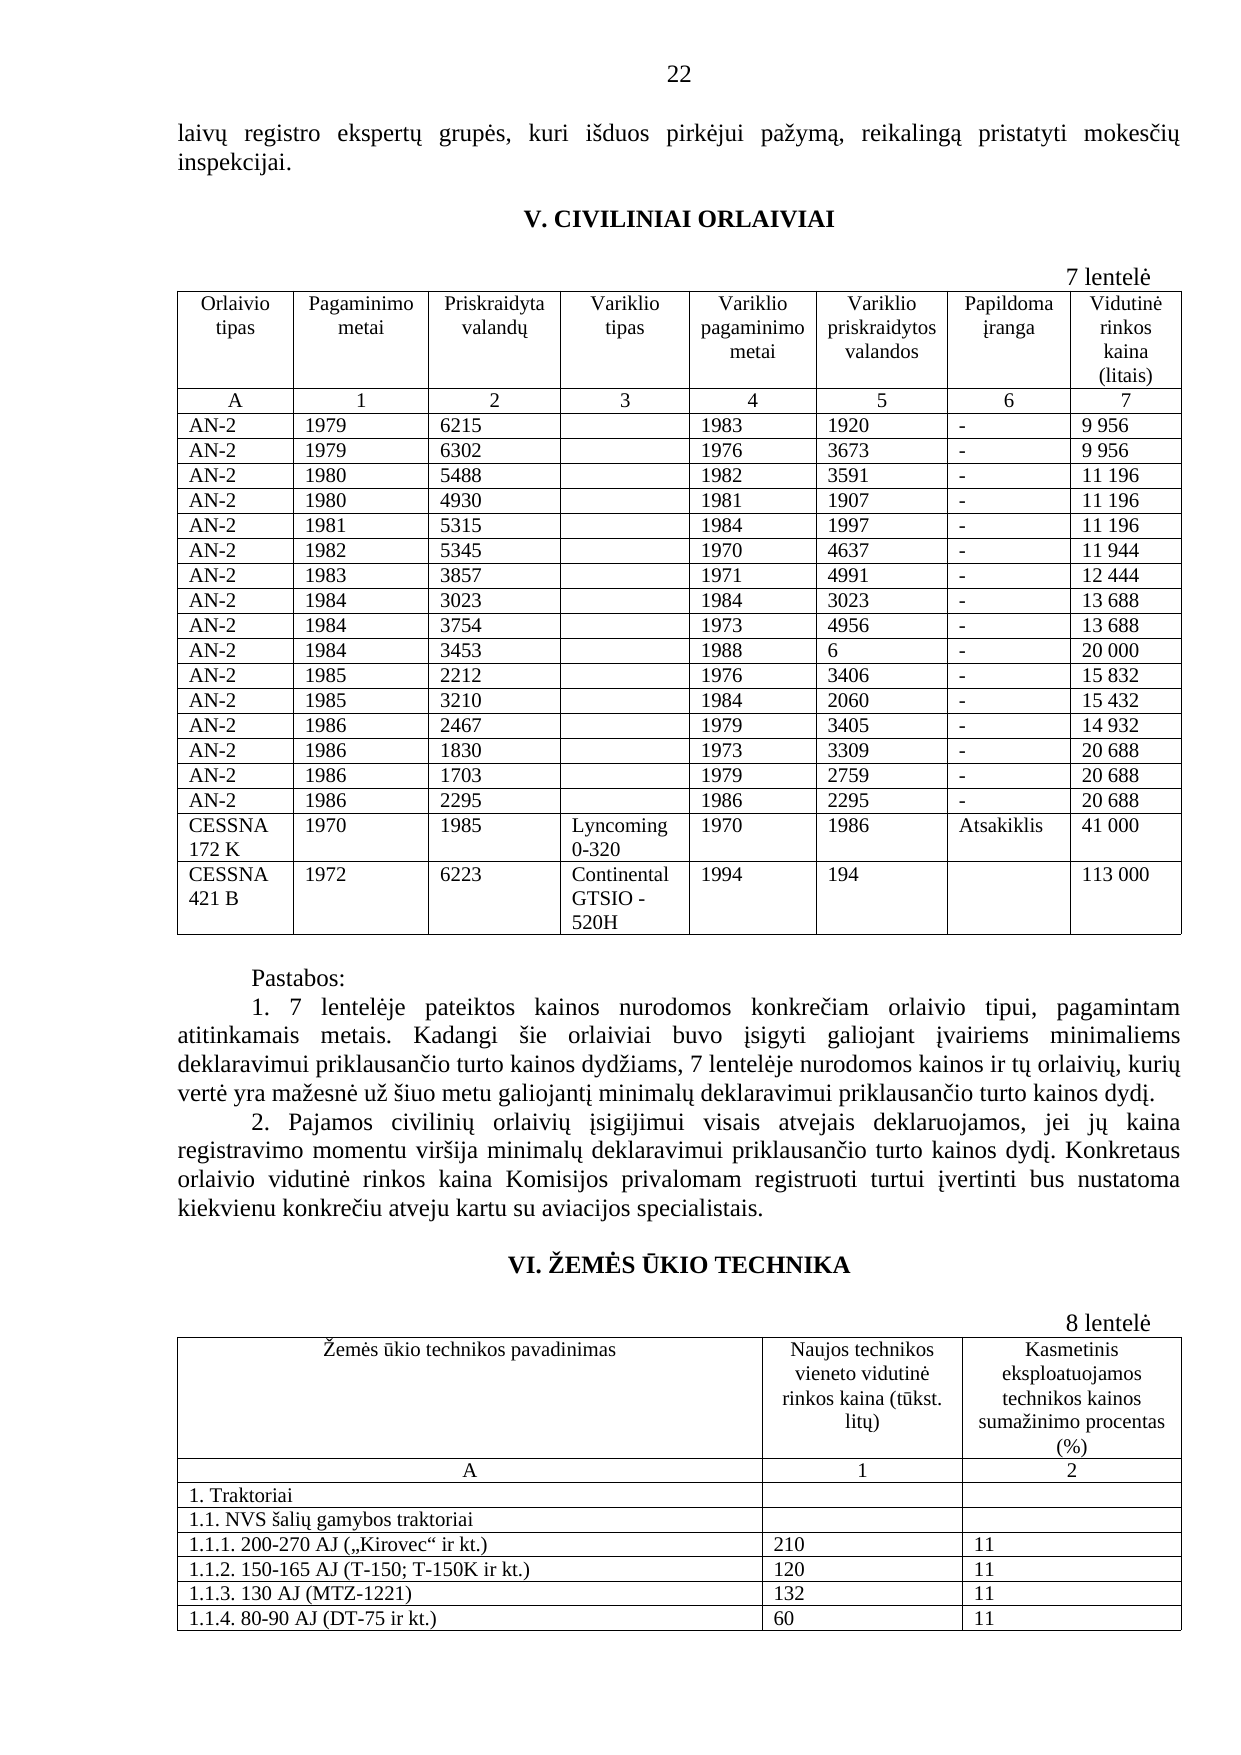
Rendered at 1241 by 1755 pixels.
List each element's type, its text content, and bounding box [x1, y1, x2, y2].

text V. CIVILINIAI ORLAIVIAI [177, 204, 1181, 233]
table_cell - [948, 664, 1070, 687]
table_cell Atsakiklis [948, 814, 1070, 861]
table_cell AN-2 [178, 614, 293, 637]
table_cell 1.1.2. 150-165 AJ (T-150; T-150K ir kt.) [178, 1557, 762, 1581]
table_cell - [948, 539, 1070, 562]
table_cell 1983 [294, 564, 428, 587]
table_cell 1979 [690, 764, 816, 787]
table_cell 3023 [429, 589, 560, 612]
table_cell AN-2 [178, 439, 293, 462]
table_cell 11 [963, 1557, 1181, 1581]
table_cell 1973 [690, 614, 816, 637]
table_cell 194 [817, 862, 947, 934]
table_cell 1984 [294, 589, 428, 612]
table_cell CESSNA 172 K [178, 814, 293, 861]
table_cell - [948, 439, 1070, 462]
table_cell AN-2 [178, 789, 293, 812]
table_cell 9 956 [1071, 414, 1181, 437]
table_cell 3754 [429, 614, 560, 637]
table_cell 6223 [429, 862, 560, 934]
table_cell [763, 1508, 962, 1531]
table_cell AN-2 [178, 564, 293, 587]
table_cell 1907 [817, 489, 947, 512]
table_cell 11 [963, 1533, 1181, 1556]
table_cell [561, 689, 689, 712]
table_cell 1. Traktoriai [178, 1483, 762, 1507]
table_cell 6 [948, 389, 1070, 412]
table_cell - [948, 564, 1070, 587]
table_header Kasmetinis eksploatuojamos technikos kainos sumažinimo procentas (%) [963, 1338, 1181, 1458]
table_cell AN-2 [178, 739, 293, 762]
table_cell 11 196 [1071, 489, 1181, 512]
table_cell 2295 [429, 789, 560, 812]
table_cell 60 [763, 1606, 962, 1630]
text 8 lentelė [177, 1308, 1181, 1337]
table_cell 2295 [817, 789, 947, 812]
table_cell 1981 [690, 489, 816, 512]
table_header Pagaminimo metai [294, 292, 428, 387]
table_cell 1986 [690, 789, 816, 812]
table_cell 2467 [429, 714, 560, 737]
table_cell 7 [1071, 389, 1181, 412]
table_cell 41 000 [1071, 814, 1181, 861]
table_cell [561, 639, 689, 662]
table_cell AN-2 [178, 664, 293, 687]
table_cell 4930 [429, 489, 560, 512]
table_cell - [948, 614, 1070, 637]
table_cell - [948, 714, 1070, 737]
table_cell [561, 739, 689, 762]
table_header Variklio tipas [561, 292, 689, 387]
table_cell 1703 [429, 764, 560, 787]
table_cell 4637 [817, 539, 947, 562]
table_cell - [948, 639, 1070, 662]
table_cell 3453 [429, 639, 560, 662]
table_cell 1979 [294, 414, 428, 437]
table_cell 13 688 [1071, 589, 1181, 612]
table_cell 1981 [294, 514, 428, 537]
table_cell 4956 [817, 614, 947, 637]
table_cell 1980 [294, 464, 428, 487]
table_cell [963, 1483, 1181, 1507]
table_cell AN-2 [178, 714, 293, 737]
text 1. 7 lentelėje pateiktos kainos nurodomos konkrečiam orlaivio tipui, pagamintam atitinkamais metais. Kadangi šie orlaiviai buvo įsigyti galiojant įvairiems minimaliems deklaravimui priklausančio turto kainos dydžiams, 7 lentelėje nurodomos kainos ir tų orlaivių, kurių vertė yra mažesnė už šiuo metu galiojantį minimalų deklaravimui priklausančio turto kainos dydį. [177, 992, 1181, 1107]
table_cell 3591 [817, 464, 947, 487]
table_cell 11 [963, 1606, 1181, 1630]
text Pastabos: [177, 963, 1181, 992]
table_cell [561, 564, 689, 587]
table_cell CESSNA 421 B [178, 862, 293, 934]
table_cell - [948, 514, 1070, 537]
table_cell 3857 [429, 564, 560, 587]
table_header Naujos technikos vieneto vidutinė rinkos kaina (tūkst. litų) [763, 1338, 962, 1458]
table_cell 1997 [817, 514, 947, 537]
table_cell 5345 [429, 539, 560, 562]
table_cell - [948, 589, 1070, 612]
text laivų registro ekspertų grupės, kuri išduos pirkėjui pažymą, reikalingą pristatyti mokesčių inspekcijai. [177, 118, 1181, 176]
table_cell A [178, 389, 293, 412]
table_cell 1972 [294, 862, 428, 934]
table_cell 1830 [429, 739, 560, 762]
table_cell 1 [294, 389, 428, 412]
table_header Variklio pagaminimo metai [690, 292, 816, 387]
table_cell 20 688 [1071, 739, 1181, 762]
table_cell 3406 [817, 664, 947, 687]
table_cell 113 000 [1071, 862, 1181, 934]
table_cell 11 196 [1071, 514, 1181, 537]
table_cell 6302 [429, 439, 560, 462]
table_cell [561, 489, 689, 512]
table_cell 3309 [817, 739, 947, 762]
table_cell 2759 [817, 764, 947, 787]
table_cell 1986 [294, 789, 428, 812]
table_cell [561, 414, 689, 437]
table_cell 13 688 [1071, 614, 1181, 637]
table_cell 1982 [294, 539, 428, 562]
table_cell AN-2 [178, 514, 293, 537]
table_cell 1970 [294, 814, 428, 861]
text 7 lentelė [177, 262, 1181, 291]
table_cell 1984 [294, 614, 428, 637]
table_cell 11 944 [1071, 539, 1181, 562]
table_cell 20 688 [1071, 789, 1181, 812]
table_cell 1979 [690, 714, 816, 737]
table_cell 2060 [817, 689, 947, 712]
text VI. ŽEMĖS ŪKIO TECHNIKA [177, 1251, 1181, 1279]
table_cell [561, 714, 689, 737]
table_cell [561, 464, 689, 487]
table_cell 15 832 [1071, 664, 1181, 687]
table_cell Continental GTSIO -520H [561, 862, 689, 934]
table_cell 20 688 [1071, 764, 1181, 787]
table_cell 5488 [429, 464, 560, 487]
table_cell [561, 764, 689, 787]
table_cell AN-2 [178, 539, 293, 562]
table_cell - [948, 764, 1070, 787]
table_cell [561, 664, 689, 687]
table_cell 5 [817, 389, 947, 412]
table_cell [963, 1508, 1181, 1531]
table_cell 3673 [817, 439, 947, 462]
table_cell AN-2 [178, 489, 293, 512]
table_cell - [948, 489, 1070, 512]
table_cell [561, 789, 689, 812]
table_cell [561, 539, 689, 562]
table_cell 1970 [690, 814, 816, 861]
table_cell 3210 [429, 689, 560, 712]
table_cell AN-2 [178, 414, 293, 437]
table_cell 1971 [690, 564, 816, 587]
table_cell [561, 439, 689, 462]
table_cell 1983 [690, 414, 816, 437]
table_cell 1 [763, 1459, 962, 1482]
table_cell 1979 [294, 439, 428, 462]
table_cell [763, 1483, 962, 1507]
table_cell 132 [763, 1582, 962, 1605]
table_cell AN-2 [178, 589, 293, 612]
table_header Žemės ūkio technikos pavadinimas [178, 1338, 762, 1458]
table_cell 11 [963, 1582, 1181, 1605]
table_cell 1970 [690, 539, 816, 562]
table_cell 1985 [429, 814, 560, 861]
table_cell [561, 589, 689, 612]
table_cell 11 196 [1071, 464, 1181, 487]
table_cell 1.1.1. 200-270 AJ („Kirovec“ ir kt.) [178, 1533, 762, 1556]
table_cell 3023 [817, 589, 947, 612]
table_cell [561, 614, 689, 637]
table_cell 1.1. NVS šalių gamybos traktoriai [178, 1508, 762, 1531]
table_cell 5315 [429, 514, 560, 537]
table_cell - [948, 414, 1070, 437]
table_cell 1986 [294, 739, 428, 762]
table_cell 3 [561, 389, 689, 412]
table_header Vidutinė rinkos kaina (litais) [1071, 292, 1181, 387]
table_cell AN-2 [178, 764, 293, 787]
table_cell 1985 [294, 689, 428, 712]
table_cell 1980 [294, 489, 428, 512]
table_cell 1984 [690, 514, 816, 537]
table_cell 2212 [429, 664, 560, 687]
table_cell 14 932 [1071, 714, 1181, 737]
table_cell Lyncoming 0-320 [561, 814, 689, 861]
table_cell - [948, 789, 1070, 812]
table_cell 15 432 [1071, 689, 1181, 712]
table_cell - [948, 689, 1070, 712]
table_header Variklio priskraidytos valandos [817, 292, 947, 387]
table_cell - [948, 739, 1070, 762]
table_cell 4991 [817, 564, 947, 587]
table_cell 6 [817, 639, 947, 662]
table_cell 1976 [690, 439, 816, 462]
table_cell 1986 [294, 764, 428, 787]
table_cell 1920 [817, 414, 947, 437]
table_cell 20 000 [1071, 639, 1181, 662]
table_cell 2 [429, 389, 560, 412]
table_cell 1973 [690, 739, 816, 762]
table_cell AN-2 [178, 689, 293, 712]
table_cell 210 [763, 1533, 962, 1556]
table_cell 4 [690, 389, 816, 412]
table_cell AN-2 [178, 464, 293, 487]
table_header Orlaivio tipas [178, 292, 293, 387]
table_cell 2 [963, 1459, 1181, 1482]
table_cell 3405 [817, 714, 947, 737]
table_cell 1.1.4. 80-90 AJ (DT-75 ir kt.) [178, 1606, 762, 1630]
table_cell [948, 862, 1070, 934]
table_cell 1994 [690, 862, 816, 934]
table_cell 1982 [690, 464, 816, 487]
table_cell 1986 [817, 814, 947, 861]
table_cell 9 956 [1071, 439, 1181, 462]
table_cell 12 444 [1071, 564, 1181, 587]
table_header Papildoma įranga [948, 292, 1070, 387]
table_cell 1984 [294, 639, 428, 662]
table_cell 120 [763, 1557, 962, 1581]
table_cell 1988 [690, 639, 816, 662]
text 2. Pajamos civilinių orlaivių įsigijimui visais atvejais deklaruojamos, jei jų kaina registravimo momentu viršija minimalų deklaravimui priklausančio turto kainos dydį. Konkretaus orlaivio vidutinė rinkos kaina Komisijos privalomam registruoti turtui įvertinti bus nustatoma kiekvienu konkrečiu atveju kartu su aviacijos specialistais. [177, 1107, 1181, 1222]
table_cell AN-2 [178, 639, 293, 662]
table_cell A [178, 1459, 762, 1482]
table_cell 6215 [429, 414, 560, 437]
table_cell 1984 [690, 689, 816, 712]
table_cell 1985 [294, 664, 428, 687]
table_cell [561, 514, 689, 537]
table_cell 1976 [690, 664, 816, 687]
table_cell 1984 [690, 589, 816, 612]
table_cell 1.1.3. 130 AJ (MTZ-1221) [178, 1582, 762, 1605]
table_cell - [948, 464, 1070, 487]
table_cell 1986 [294, 714, 428, 737]
table_header Priskraidyta valandų [429, 292, 560, 387]
